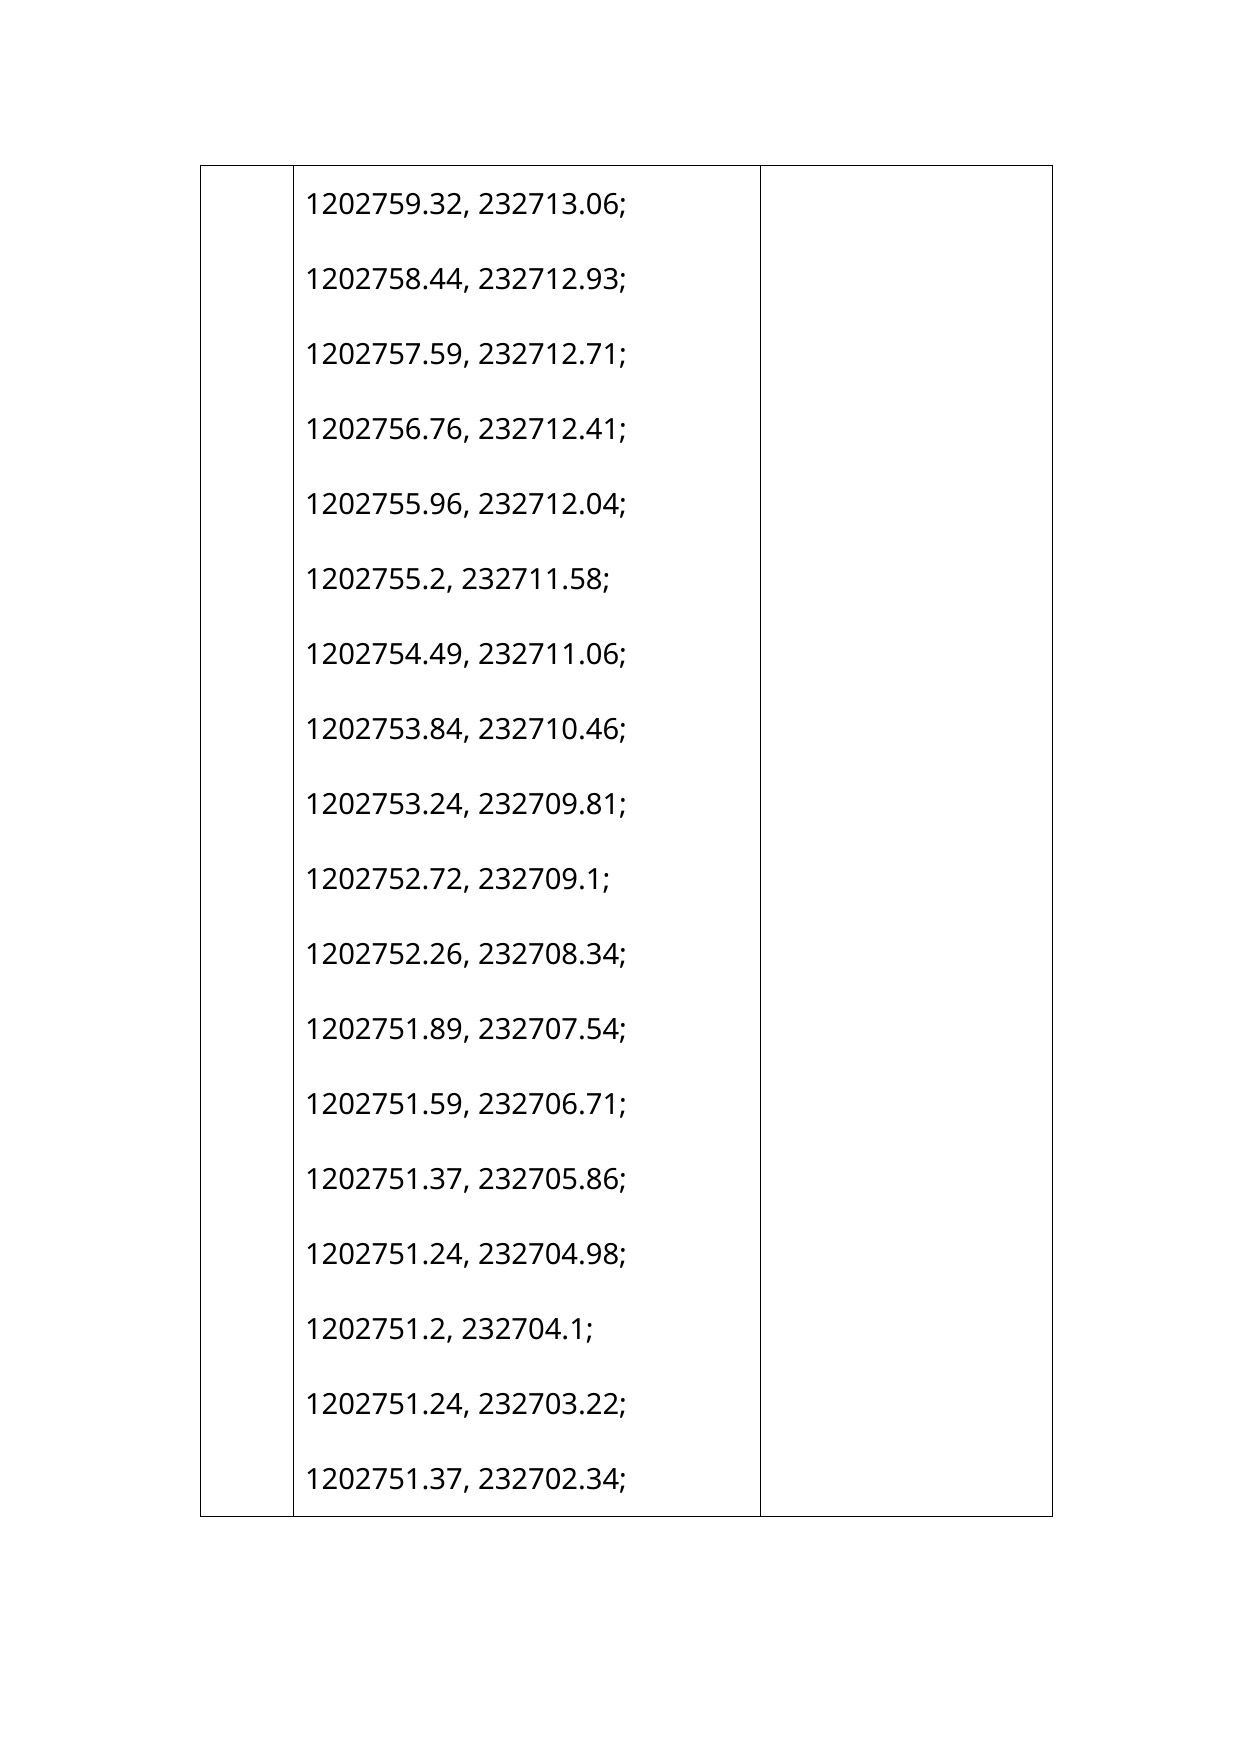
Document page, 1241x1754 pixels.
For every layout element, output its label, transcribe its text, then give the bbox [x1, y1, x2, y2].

table_cell [201, 166, 293, 1516]
table_cell [761, 166, 1052, 1516]
table_cell 1202759.32, 232713.06; 1202758.44, 232712.93; 1202757.59, 232712.71; 1202756.76, 232712.41; 1202755.96, 232712.04; 1202755.2, 232711.58; 1202754.49, 232711.06; 1202753.84, 232710.46; 1202753.24, 232709.81; 1202752.72, 232709.1; 1202752.26, 232708.34; 1202751.89, 232707.54; 1202751.59, 232706.71; 1202751.37, 232705.86; 1202751.24, 232704.98; 1202751.2, 232704.1; 1202751.24, 232703.22; 1202751.37, 232702.34; [294, 166, 760, 1516]
